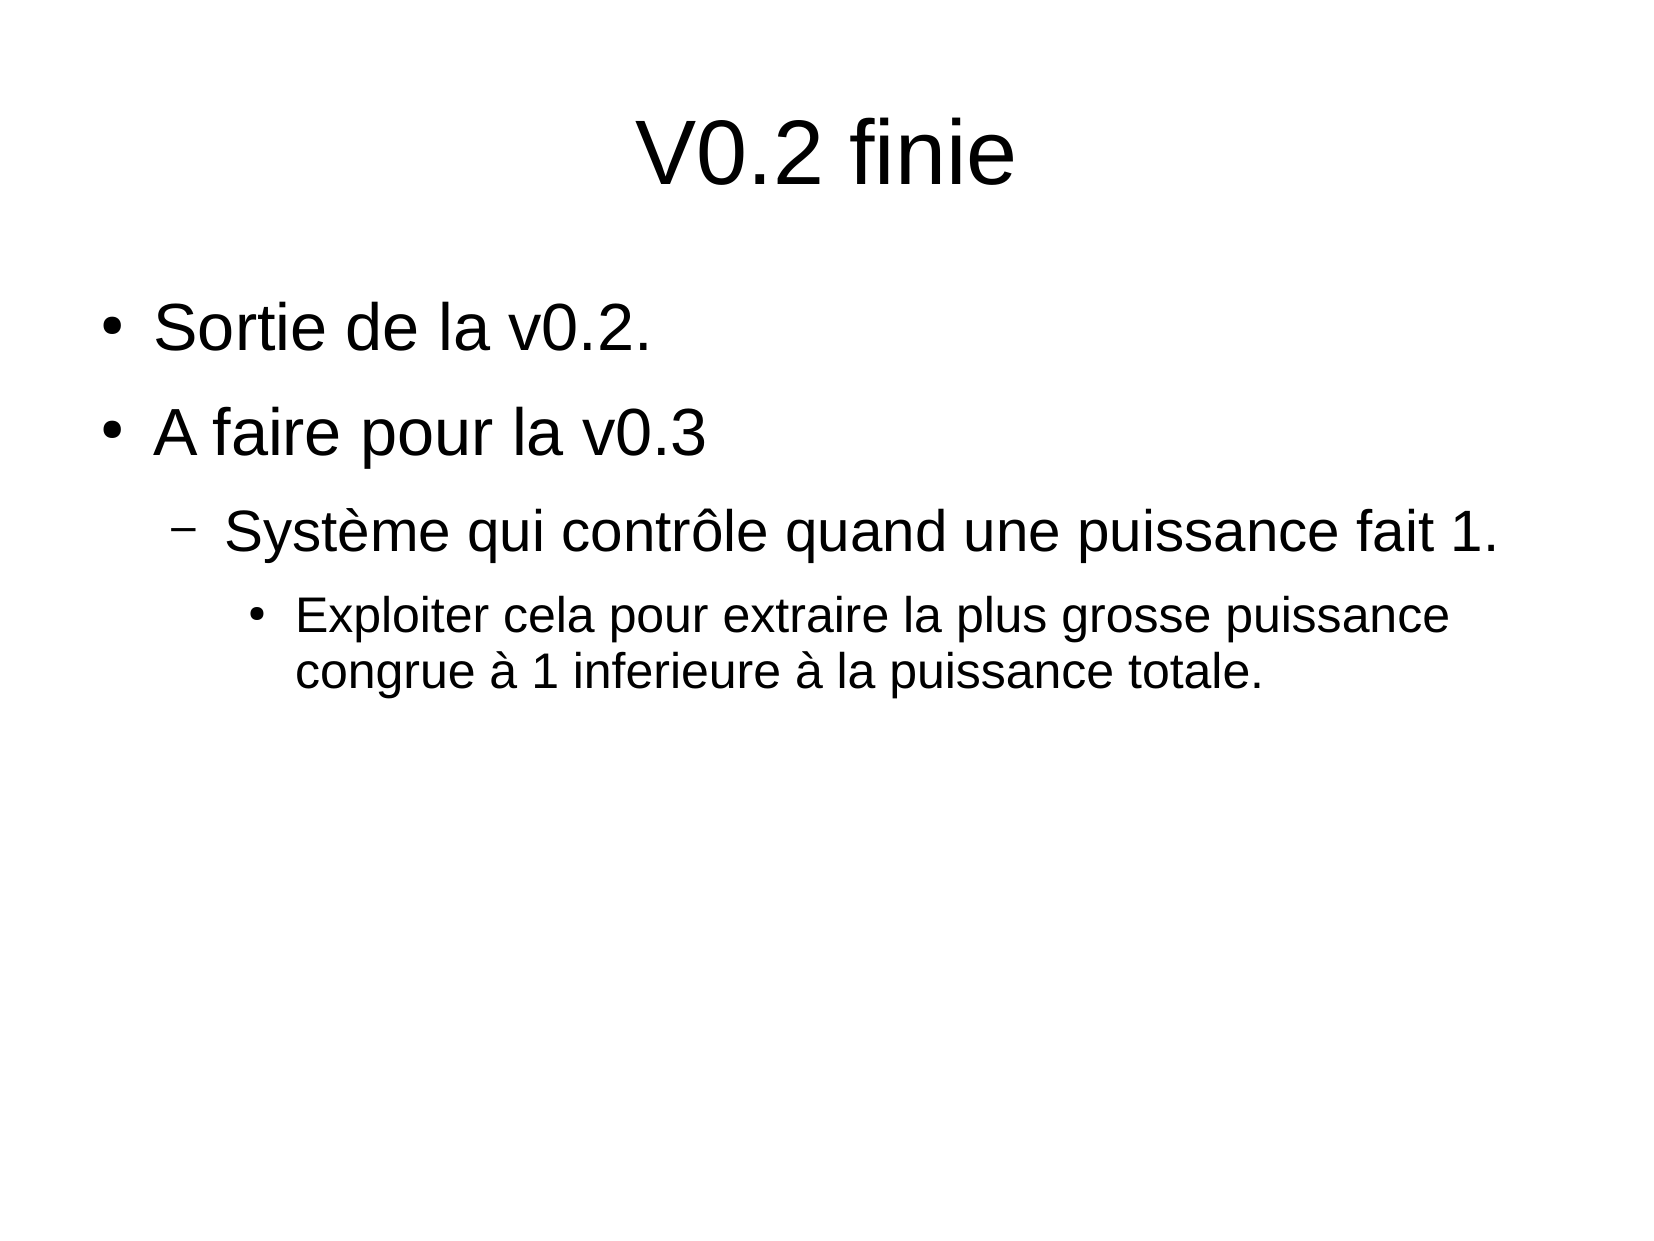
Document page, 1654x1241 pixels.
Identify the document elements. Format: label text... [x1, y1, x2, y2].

list Sortie de la v0.2. A faire pour la v0.3 Système qui contrôle quand une puissance fait 1. Exploiter cela pour extraire la plus grosse puissance congrue à 1 inferieure à la puissance totale. [82, 290, 1571, 1010]
title V0.2 finie [82, 49, 1571, 257]
